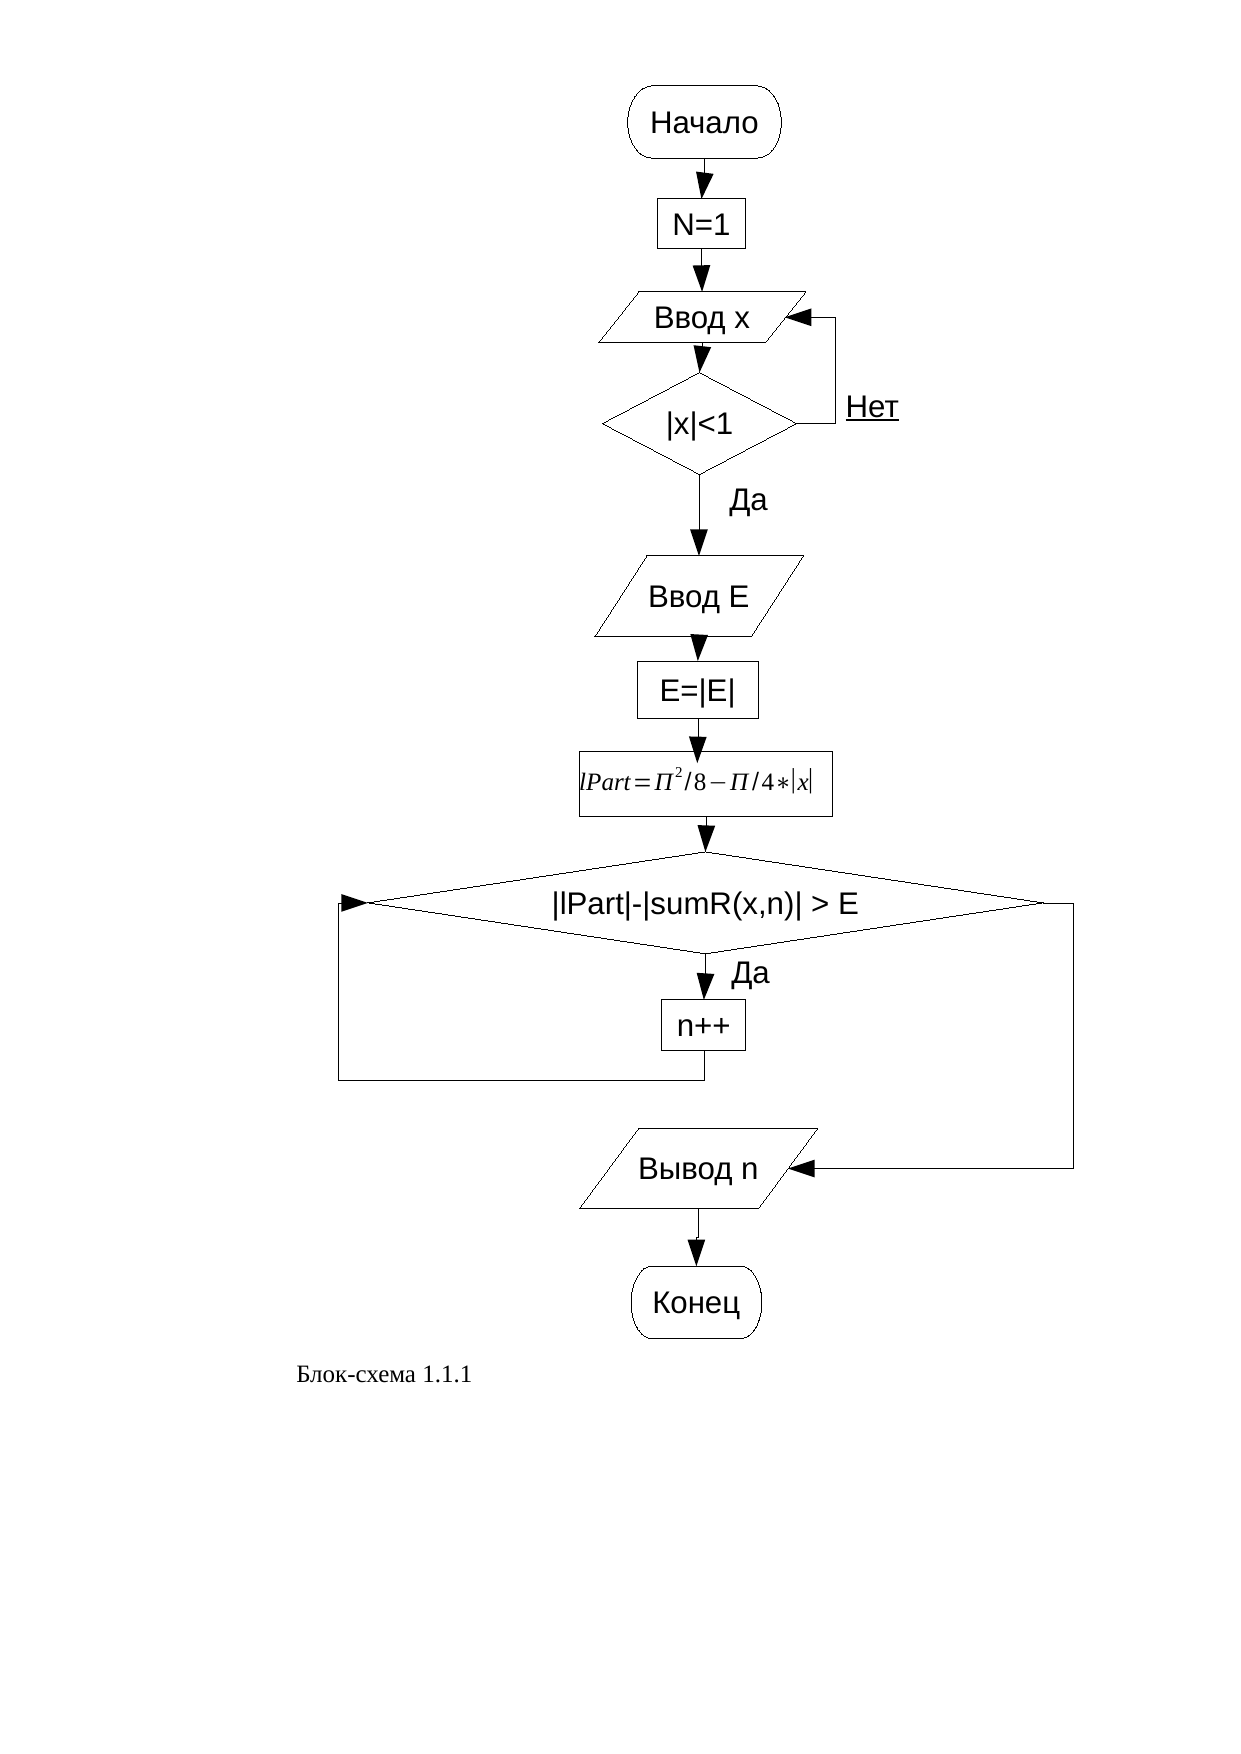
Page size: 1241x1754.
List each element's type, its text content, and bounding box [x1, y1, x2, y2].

text Блок-схема 1.1.1 [177, 1359, 1181, 1388]
